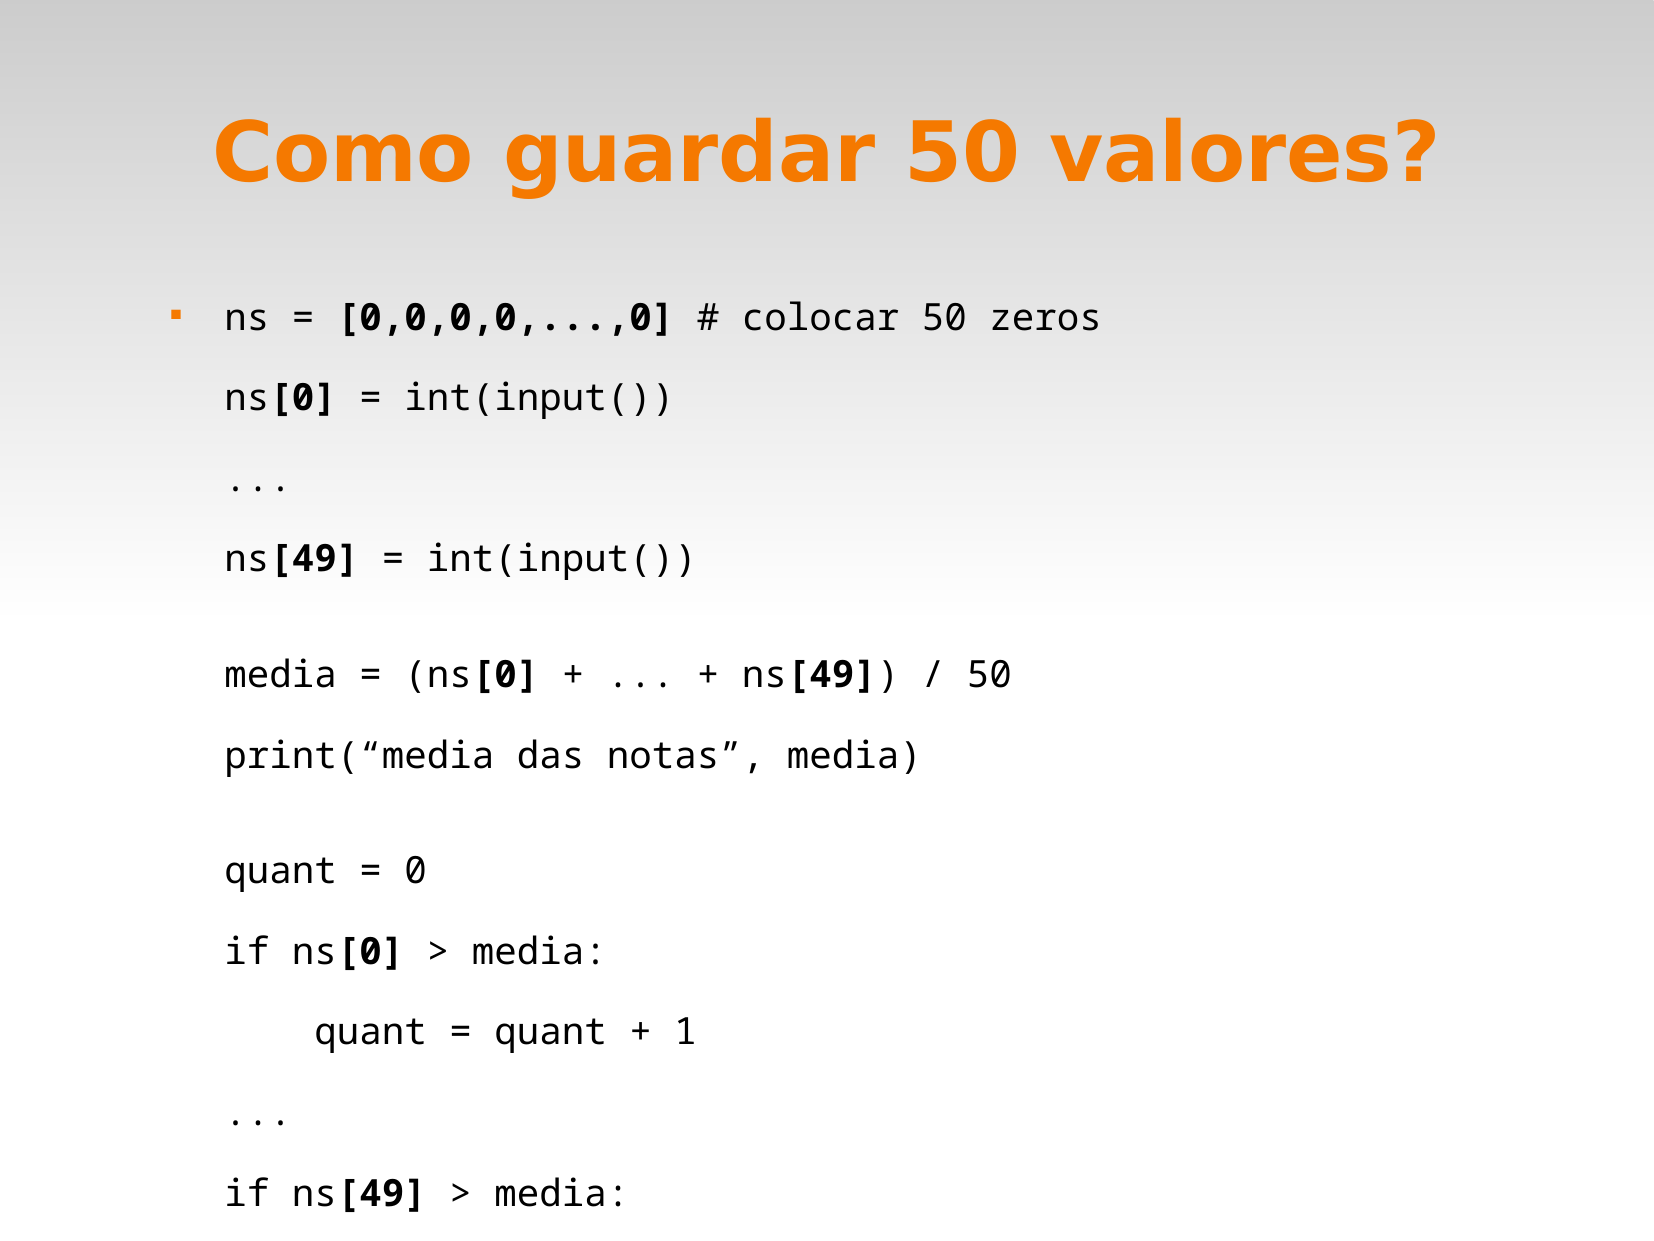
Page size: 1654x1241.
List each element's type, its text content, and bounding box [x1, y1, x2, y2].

list ns = [0,0,0,0,...,0] # colocar 50 zeros ns[0] = int(input()) ... ns[49] = int(input()) media = (ns[0] + ... + ns[49]) / 50 print(“media das notas”, media) quant = 0 if ns[0] > media: quant = quant + 1 ... if ns[49] > media: quant = quant + 1 print(“total de alunos acima da media”, quant) [82, 290, 1571, 1200]
title Como guardar 50 valores? [82, 49, 1571, 257]
